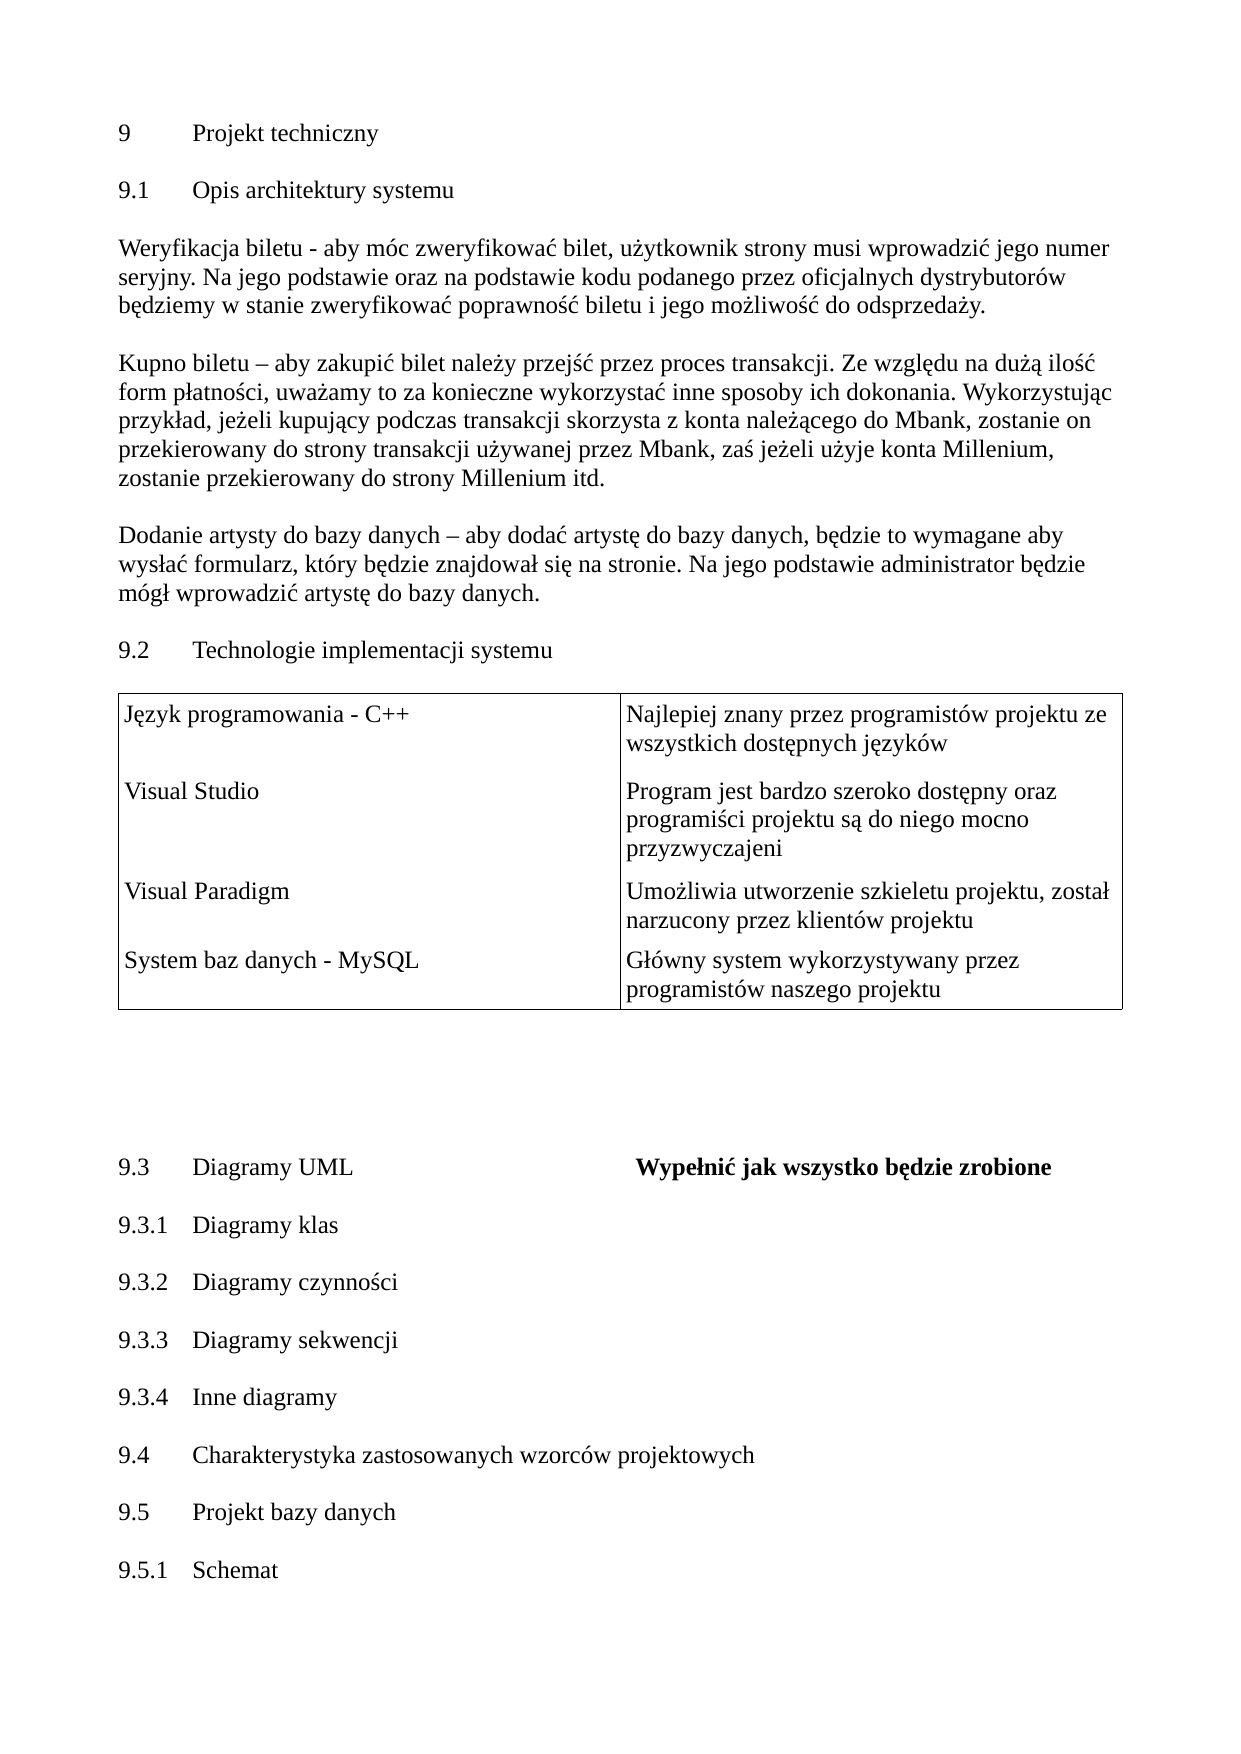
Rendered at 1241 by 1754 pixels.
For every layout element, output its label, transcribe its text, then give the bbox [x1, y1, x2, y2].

text 9.1 Opis architektury systemu [118, 176, 1122, 204]
text 9.2 Technologie implementacji systemu [118, 636, 1122, 664]
text 9.5.1 Schemat [118, 1555, 1122, 1584]
table_header Język programowania - C++ [119, 694, 620, 770]
table_header Najlepiej znany przez programistów projektu ze wszystkich dostępnych języków [621, 694, 1122, 770]
table_cell Visual Studio [119, 770, 620, 871]
text 9.3 Diagramy UML Wypełnić jak wszystko będzie zrobione [118, 1152, 1122, 1181]
text 9.3.1 Diagramy klas [118, 1210, 1122, 1239]
text 9.3.3 Diagramy sekwencji [118, 1325, 1122, 1354]
text Kupno biletu – aby zakupić bilet należy przejść przez proces transakcji. Ze względu na dużą ilość form płatności, uważamy to za konieczne wykorzystać inne sposoby ich dokonania. Wykorzystując przykład, jeżeli kupujący podczas transakcji skorzysta z konta należącego do Mbank, zostanie on przekierowany do strony transakcji używanej przez Mbank, zaś jeżeli użyje konta Millenium, zostanie przekierowany do strony Millenium itd. [118, 348, 1122, 492]
text 9.4 Charakterystyka zastosowanych wzorców projektowych [118, 1440, 1122, 1469]
text 9.3.4 Inne diagramy [118, 1382, 1122, 1411]
table_cell Umożliwia utworzenie szkieletu projektu, został narzucony przez klientów projektu [621, 871, 1122, 939]
table_cell Główny system wykorzystywany przez programistów naszego projektu [621, 940, 1122, 1008]
text Weryfikacja biletu - aby móc zweryfikować bilet, użytkownik strony musi wprowadzić jego numer seryjny. Na jego podstawie oraz na podstawie kodu podanego przez oficjalnych dystrybutorów będziemy w stanie zweryfikować poprawność biletu i jego możliwość do odsprzedaży. [118, 233, 1122, 319]
table_cell Visual Paradigm [119, 871, 620, 939]
text Dodanie artysty do bazy danych – aby dodać artystę do bazy danych, będzie to wymagane aby wysłać formularz, który będzie znajdował się na stronie. Na jego podstawie administrator będzie mógł wprowadzić artystę do bazy danych. [118, 521, 1122, 607]
text 9.3.2 Diagramy czynności [118, 1267, 1122, 1296]
text 9.5 Projekt bazy danych [118, 1497, 1122, 1526]
table_cell Program jest bardzo szeroko dostępny oraz programiści projektu są do niego mocno przyzwyczajeni [621, 770, 1122, 871]
text 9 Projekt techniczny [118, 118, 1122, 147]
table_cell System baz danych - MySQL [119, 940, 620, 1008]
